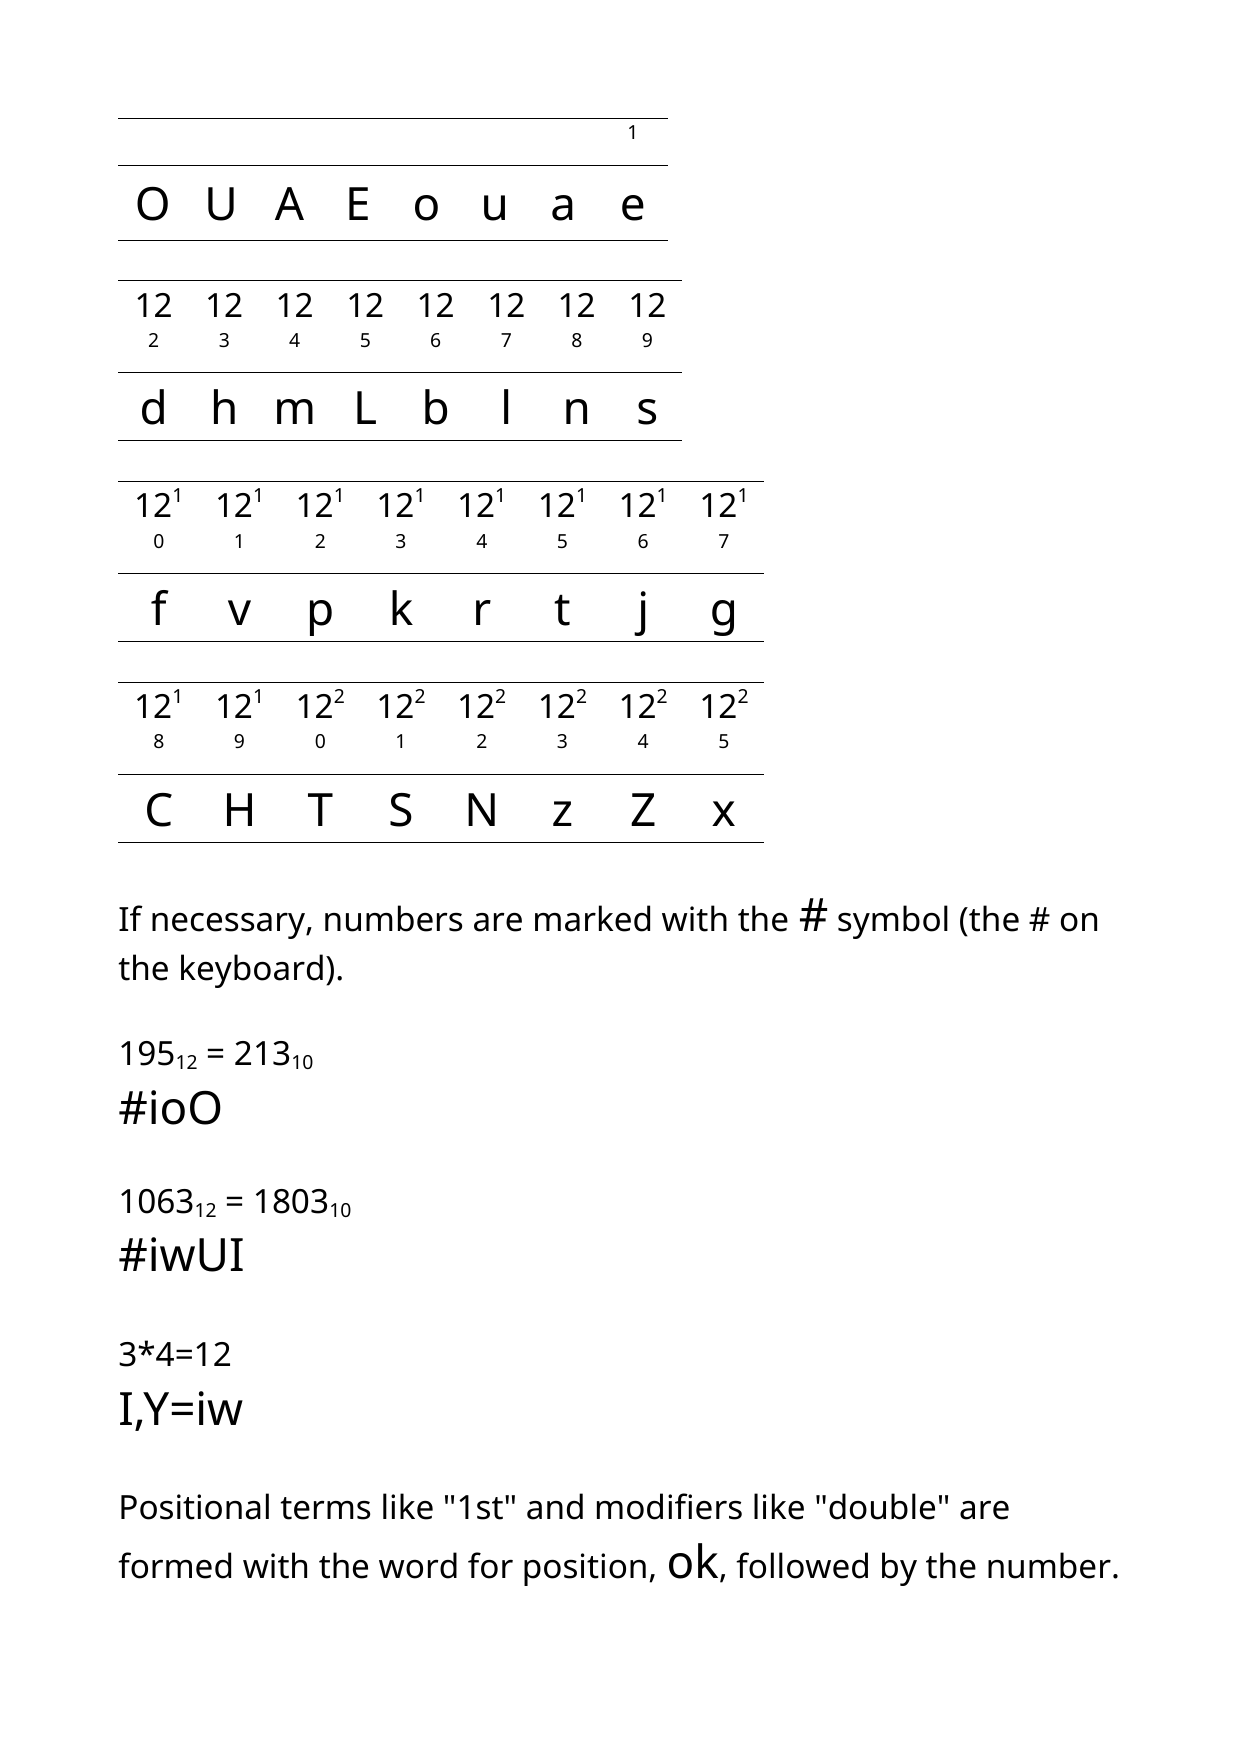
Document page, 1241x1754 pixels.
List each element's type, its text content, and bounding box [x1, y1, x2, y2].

table_header 123 [189, 281, 259, 372]
table_cell S [360, 775, 441, 842]
table_header 126 [400, 281, 471, 372]
table_header 1225 [683, 683, 764, 774]
table_cell U [187, 166, 255, 239]
table_cell L [330, 373, 400, 440]
table_header 1218 [118, 683, 199, 774]
table_header 1223 [522, 683, 602, 774]
table_cell d [118, 373, 189, 440]
text #iwUI [118, 1223, 1122, 1285]
table_header 128 [541, 281, 612, 372]
table_cell m [259, 373, 330, 440]
table_cell H [199, 775, 279, 842]
table_cell v [199, 574, 279, 641]
table_cell b [400, 373, 471, 440]
table_header 1215 [522, 482, 602, 573]
table_cell r [441, 574, 522, 641]
table_header 1216 [603, 482, 683, 573]
table_header 1210 [118, 482, 199, 573]
table_header [118, 119, 187, 164]
table_header 125 [330, 281, 400, 372]
table_cell z [522, 775, 602, 842]
table_header 1212 [280, 482, 360, 573]
table_header 1214 [441, 482, 522, 573]
text Positional terms like "1st" and modifiers like "double" are formed with the word for position, ok, followed by the number. [118, 1484, 1122, 1592]
table_cell p [280, 574, 360, 641]
table_cell k [360, 574, 441, 641]
table_header [529, 119, 597, 164]
text 3*4=12 [118, 1331, 1122, 1376]
table_header 1219 [199, 683, 279, 774]
table_cell h [189, 373, 259, 440]
table_cell n [541, 373, 612, 440]
table_cell g [683, 574, 764, 641]
table_cell T [280, 775, 360, 842]
table_cell O [118, 166, 187, 239]
text #ioO [118, 1075, 1122, 1138]
table_header 129 [612, 281, 682, 372]
table_cell u [460, 166, 529, 239]
table_header 1 [597, 119, 668, 164]
table_header 1217 [683, 482, 764, 573]
table_header 1221 [360, 683, 441, 774]
table_header 1211 [199, 482, 279, 573]
table_header [187, 119, 255, 164]
text I,Y=iw [118, 1376, 1122, 1438]
text 19512 = 21310 [118, 1030, 1122, 1075]
table_header [460, 119, 529, 164]
table_header 1220 [280, 683, 360, 774]
table_cell a [529, 166, 597, 239]
table_header 1213 [360, 482, 441, 573]
table_cell A [255, 166, 323, 239]
table_cell j [603, 574, 683, 641]
table_cell Z [603, 775, 683, 842]
table_header [392, 119, 460, 164]
table_header [324, 119, 392, 164]
table_cell e [597, 166, 668, 239]
table_cell C [118, 775, 199, 842]
table_cell E [324, 166, 392, 239]
text 106312 = 180310 [118, 1177, 1122, 1223]
text If necessary, numbers are marked with the # symbol (the # on the keyboard). [118, 882, 1122, 990]
table_header 124 [259, 281, 330, 372]
table_header 122 [118, 281, 189, 372]
table_header 1224 [603, 683, 683, 774]
table_cell t [522, 574, 602, 641]
table_header [255, 119, 323, 164]
table_cell N [441, 775, 522, 842]
table_cell s [612, 373, 682, 440]
table_cell f [118, 574, 199, 641]
table_header 127 [471, 281, 541, 372]
table_cell l [471, 373, 541, 440]
table_cell x [683, 775, 764, 842]
table_header 1222 [441, 683, 522, 774]
table_cell o [392, 166, 460, 239]
